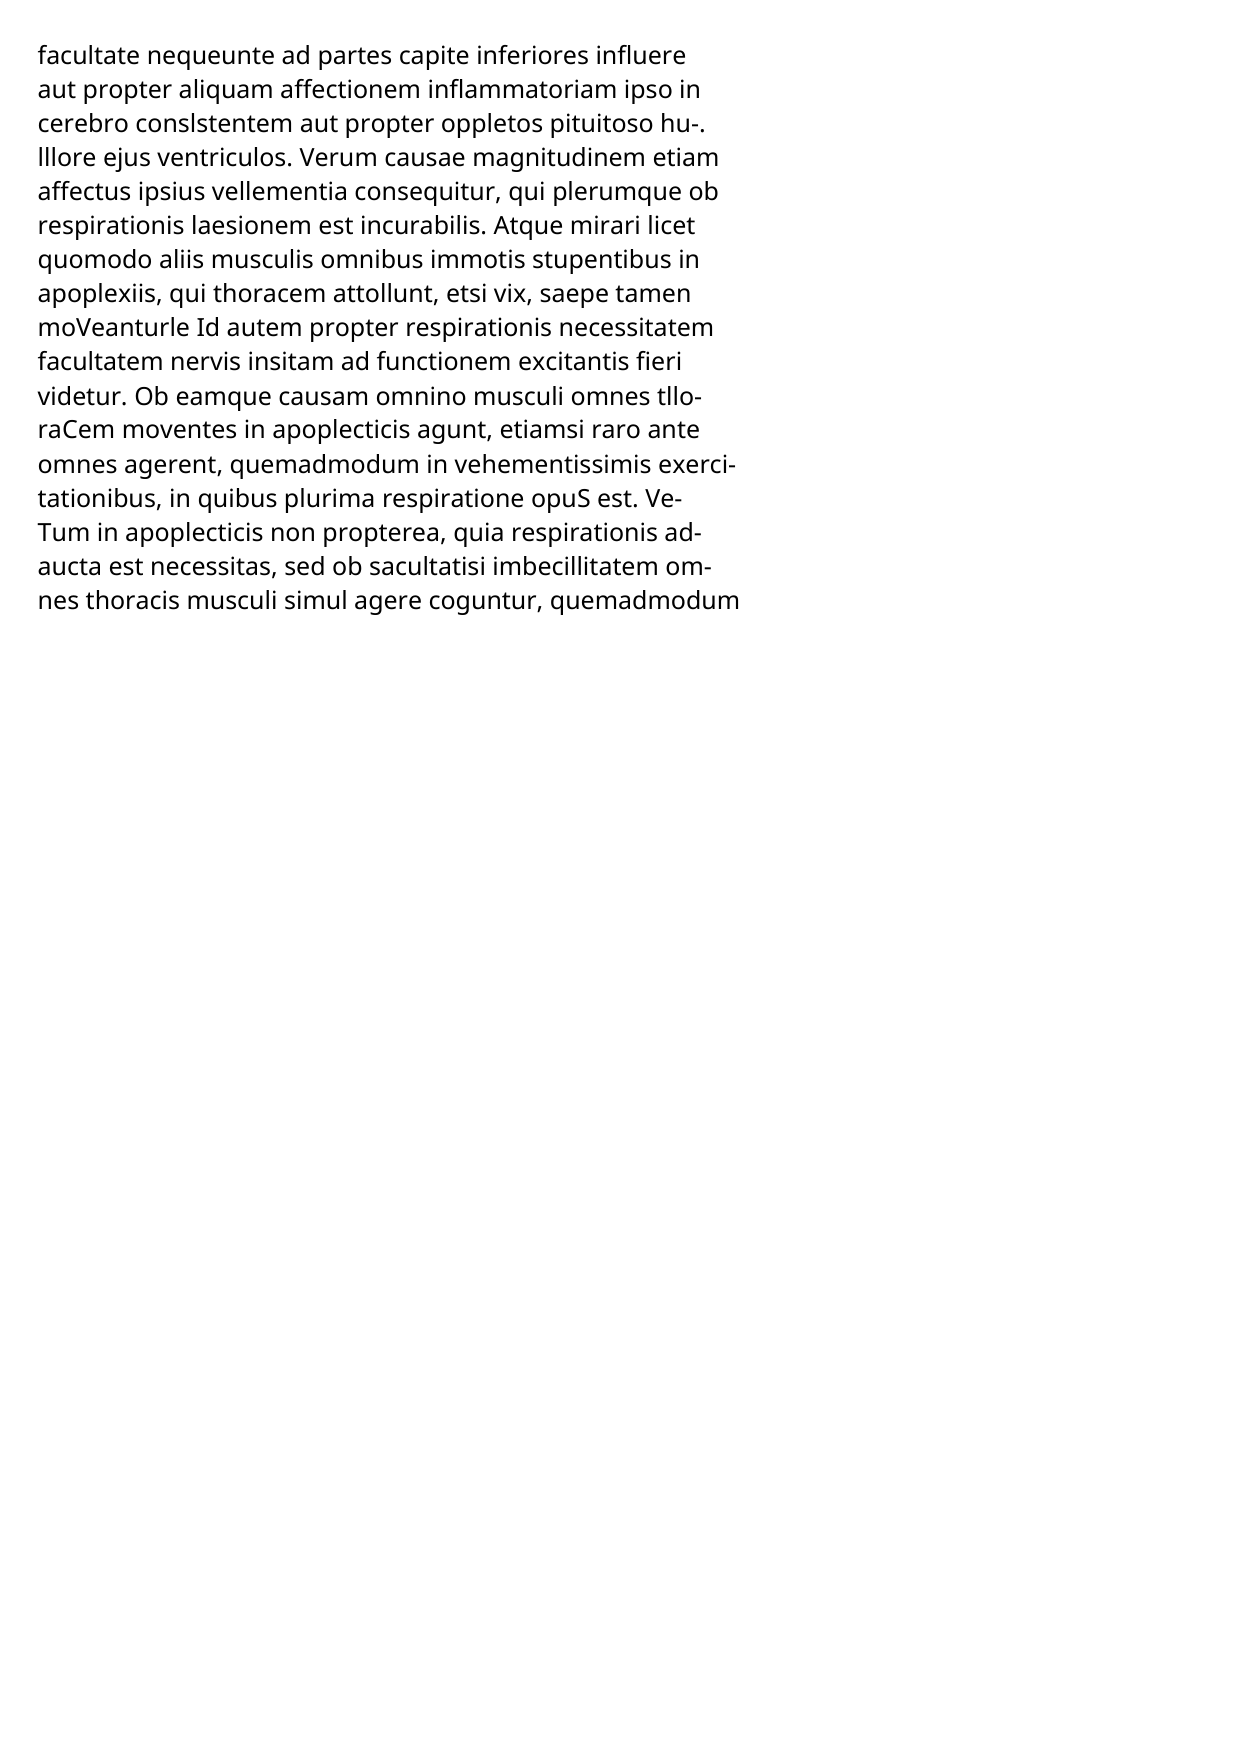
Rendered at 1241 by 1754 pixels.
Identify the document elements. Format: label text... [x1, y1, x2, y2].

text facultate nequeunte ad partes capite inferiores influere aut propter aliquam affectionem inflammatoriam ipso in cerebro conslstentem aut propter oppletos pituitoso hu-. lllore ejus ventriculos. Verum causae magnitudinem etiam affectus ipsius vellementia consequitur, qui plerumque ob respirationis laesionem est incurabilis. Atque mirari licet quomodo aliis musculis omnibus immotis stupentibus in apoplexiis, qui thoracem attollunt, etsi vix, saepe tamen moVeanturle Id autem propter respirationis necessitatem facultatem nervis insitam ad functionem excitantis fieri videtur. Ob eamque causam omnino musculi omnes tllo- raCem moventes in apoplecticis agunt, etiamsi raro ante omnes agerent, quemadmodum in vehementissimis exerci- tationibus, in quibus plurima respiratione opuS est. Ve- Tum in apoplecticis non propterea, quia respirationis ad- aucta est necessitas, sed ob sacultatisi imbecillitatem om- nes thoracis musculi simul agere coguntur, quemadmodum [37, 37, 1203, 617]
